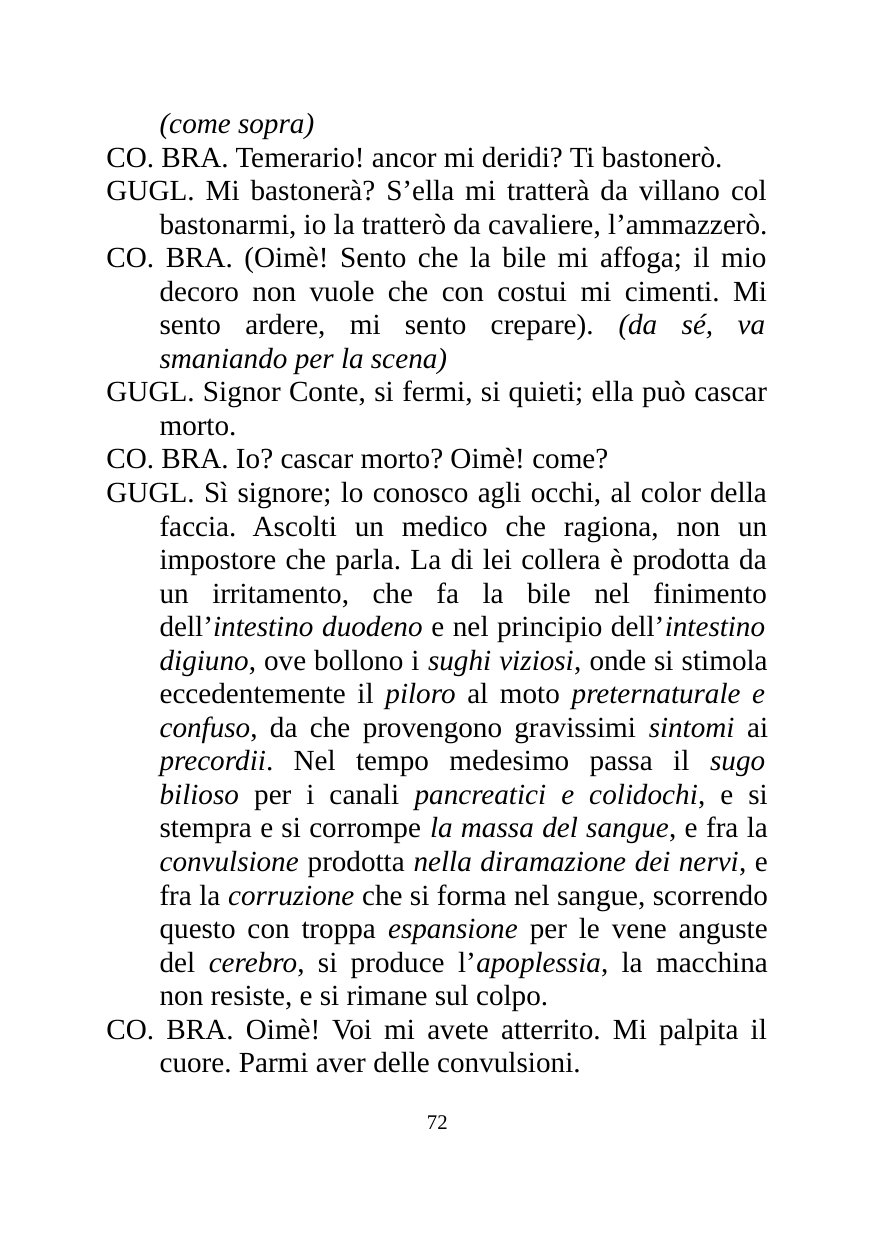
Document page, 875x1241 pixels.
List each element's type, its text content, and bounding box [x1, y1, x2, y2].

text CO. BRA. (Oimè! Sento che la bile mi affoga; il mio decoro non vuole che con costui mi cimenti. Mi sento ardere, mi sento crepare). (da sé, va smaniando per la scena) [106, 240, 768, 374]
text GUGL. Sì signore; lo conosco agli occhi, al color della faccia. Ascolti un medico che ragiona, non un impostore che parla. La di lei collera è prodotta da un irritamento, che fa la bile nel finimento dell’intestino duodeno e nel principio dell’intestino digiuno, ove bollono i sughi viziosi, onde si stimola eccedentemente il piloro al moto preternaturale e confuso, da che provengono gravissimi sintomi ai precordii. Nel tempo medesimo passa il sugo bilioso per i canali pancreatici e colidochi, e si stempra e si corrompe la massa del sangue, e fra la convulsione prodotta nella diramazione dei nervi, e fra la corruzione che si forma nel sangue, scorrendo questo con troppa espansione per le vene anguste del cerebro, si produce l’apoplessia, la macchina non resiste, e si rimane sul colpo. [106, 475, 768, 1012]
text GUGL. Signor Conte, si fermi, si quieti; ella può cascar morto. [106, 374, 768, 442]
text CO. BRA. Temerario! ancor mi deridi? Ti bastonerò. [106, 140, 768, 173]
text CO. BRA. Io? cascar morto? Oimè! come? [106, 442, 768, 475]
text GUGL. Mi bastonerà? S’ella mi tratterà da villano col bastonarmi, io la tratterò da cavaliere, l’ammazzerò. [106, 173, 768, 240]
text CO. BRA. Oimè! Voi mi avete atterrito. Mi palpita il cuore. Parmi aver delle convulsioni. [106, 1012, 768, 1079]
text (come sopra) [106, 106, 768, 140]
